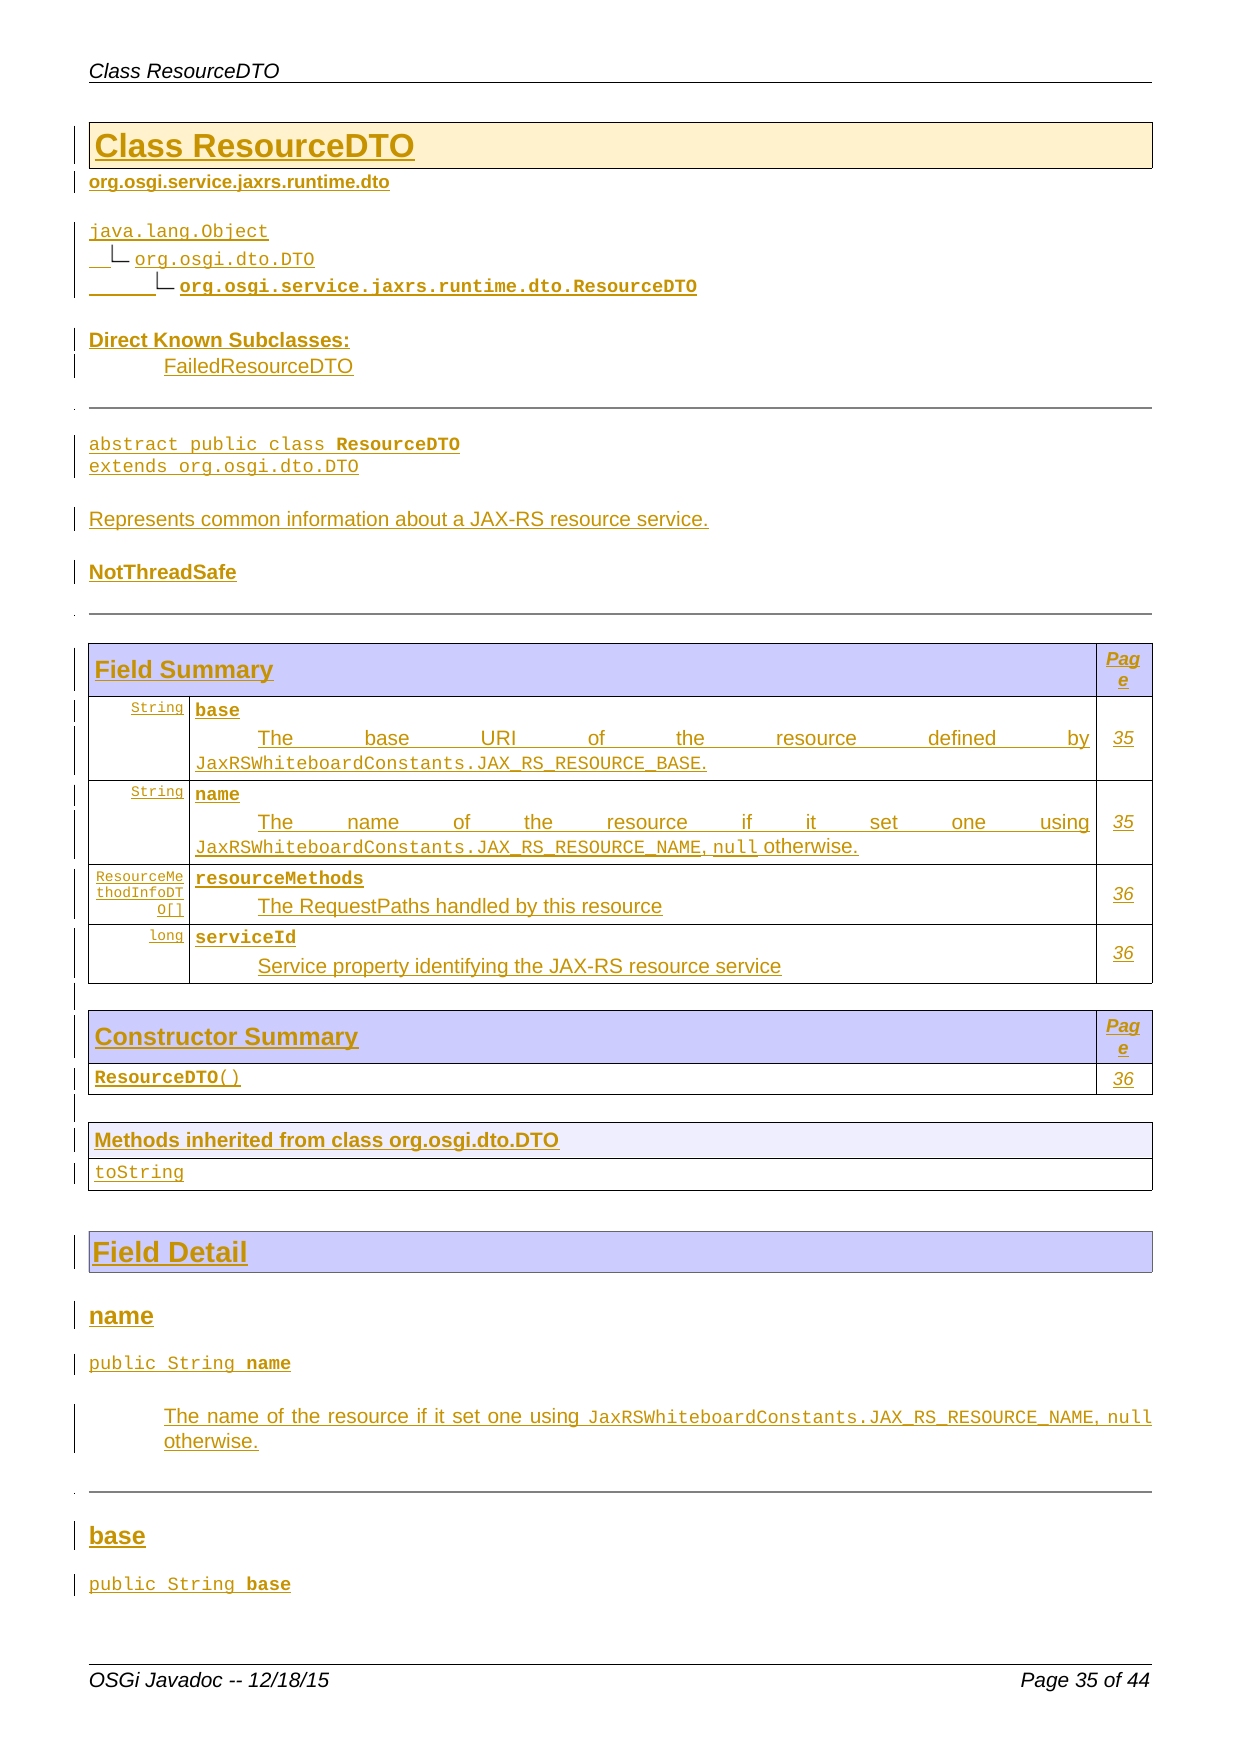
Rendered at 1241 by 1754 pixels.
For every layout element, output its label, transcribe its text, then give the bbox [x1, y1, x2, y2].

table_cell ResourceDTO() [89, 1064, 1096, 1094]
table_cell 45 [1097, 865, 1152, 923]
table_cell toString [89, 1159, 1152, 1190]
text otherwise. [163, 1426, 1152, 1453]
table_cell base The base URI of the resource defined by JaxRSWhiteboardConstants.JAX_RS_RESOURCE_BASE. [190, 697, 1096, 780]
text public String name [88, 1353, 1152, 1375]
subtitle base [88, 1521, 1152, 1550]
text org.osgi.service.jaxrs.runtime.dto [88, 171, 1152, 193]
table_cell 45 [1097, 925, 1152, 982]
subtitle Class ResourceDTO [90, 123, 1152, 168]
table_cell 45 [1097, 1064, 1152, 1094]
subtitle Direct Known Subclasses: [88, 327, 1152, 351]
picture [111, 243, 135, 266]
text extends org.osgi.dto.DTO [88, 456, 1152, 478]
table_cell String [89, 697, 189, 780]
table_cell name The name of the resource if it set one using JaxRSWhiteboardConstants.JAX_RS_RESOURCE_NAME, null otherwise. [190, 781, 1096, 864]
text abstract public class ResourceDTO [88, 435, 1152, 456]
table_header Methods inherited from class org.osgi.dto.DTO [89, 1123, 1152, 1157]
table_cell long [89, 925, 189, 982]
text FailedResourceDTO [163, 354, 1152, 378]
table_header Page [1097, 1011, 1152, 1063]
subtitle name [88, 1301, 1152, 1329]
table_header Constructor Summary [89, 1011, 1096, 1063]
picture [156, 270, 180, 293]
table_header Page [1097, 644, 1152, 696]
table_cell resourceMethods The RequestPaths handled by this resource [190, 865, 1096, 923]
table_header Field Summary [89, 644, 1096, 696]
table_cell 44 [1097, 781, 1152, 864]
table_cell String [89, 781, 189, 864]
text Represents common information about a JAX-RS resource service. [88, 507, 1152, 531]
text The name of the resource if it set one using JaxRSWhiteboardConstants.JAX_RS_RESOURCE_NAME, null [163, 1404, 1152, 1425]
text java.lang.Object [88, 222, 1152, 243]
table_cell 44 [1097, 697, 1152, 780]
text org.osgi.dto.DTO [88, 243, 1152, 271]
subtitle Field Detail [90, 1232, 1152, 1272]
text org.osgi.service.jaxrs.runtime.dto.ResourceDTO [88, 271, 1152, 298]
text public String base [88, 1574, 1152, 1596]
table_cell ResourceMethodInfoDTO[] [89, 865, 189, 923]
table_cell serviceId Service property identifying the JAX-RS resource service [190, 925, 1096, 982]
text NotThreadSafe [88, 560, 1152, 584]
